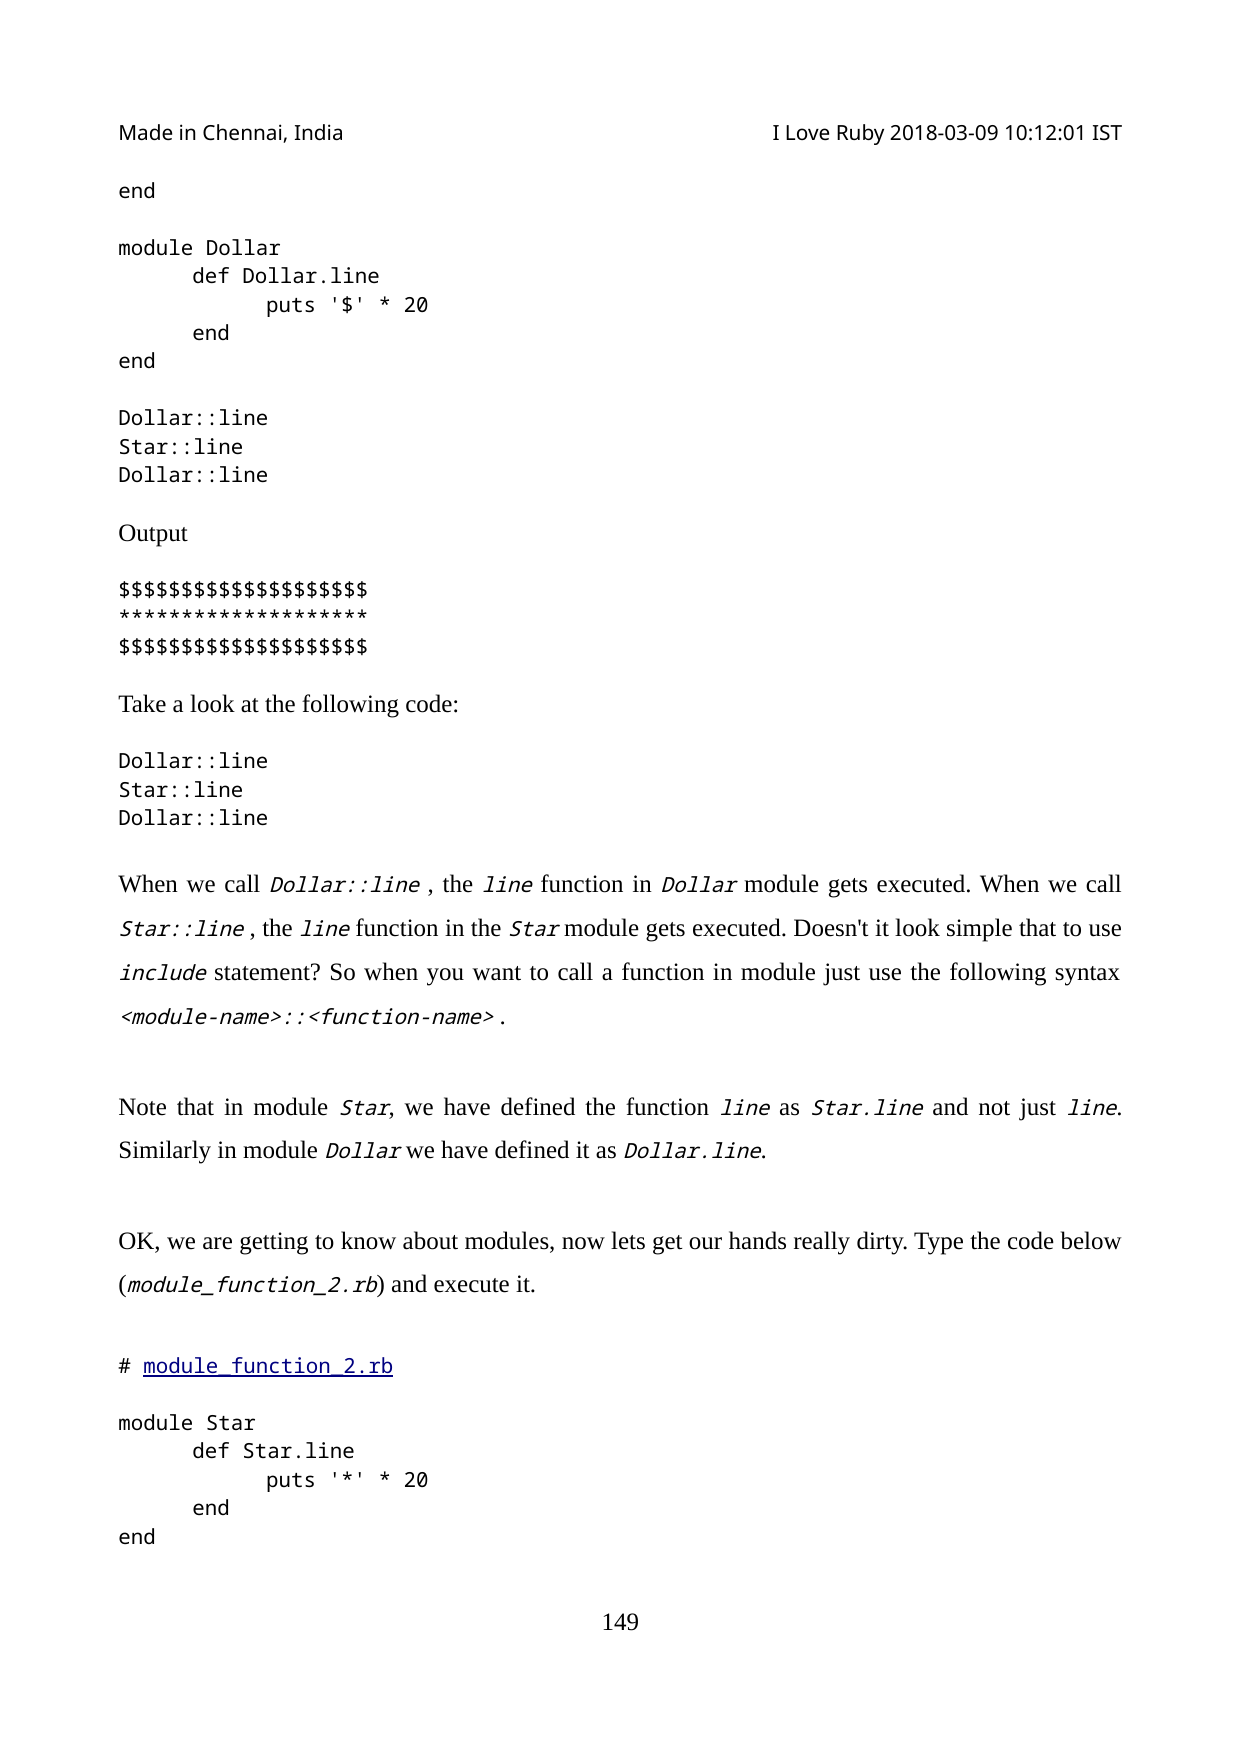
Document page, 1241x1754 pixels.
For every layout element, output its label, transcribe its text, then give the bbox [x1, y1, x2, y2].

text $$$$$$$$$$$$$$$$$$$$ [118, 632, 1122, 660]
text $$$$$$$$$$$$$$$$$$$$ [118, 575, 1122, 603]
text end [118, 1493, 1122, 1522]
text end [118, 1522, 1122, 1550]
text When we call Dollar::line , the line function in Dollar module gets executed. When we call Star::line , the line function in the Star module gets executed. Doesn't it look simple that to use include statement? So when you want to call a function in module just use the following syntax <module-name>::<function-name> . [118, 869, 1122, 1031]
text OK, we are getting to know about modules, now lets get our hands really dirty. Type the code below (module_function_2.rb) and execute it. [118, 1226, 1122, 1299]
text end [118, 318, 1122, 347]
text def Star.line [118, 1436, 1122, 1465]
text # module_function_2.rb [118, 1351, 1122, 1379]
text puts '*' * 20 [118, 1465, 1122, 1493]
text puts '$' * 20 [118, 290, 1122, 318]
text end [118, 176, 1122, 204]
text Star::line [118, 432, 1122, 460]
text Dollar::line [118, 460, 1122, 489]
text ******************** [118, 603, 1122, 632]
text module Star [118, 1408, 1122, 1436]
text Dollar::line [118, 403, 1122, 432]
text module Dollar [118, 233, 1122, 261]
text end [118, 347, 1122, 375]
text Note that in module Star, we have defined the function line as Star.line and not just line. Similarly in module Dollar we have defined it as Dollar.line. [118, 1092, 1122, 1165]
text Star::line [118, 775, 1122, 803]
text Output [118, 518, 1122, 546]
text def Dollar.line [118, 261, 1122, 290]
text Dollar::line [118, 747, 1122, 775]
text Dollar::line [118, 803, 1122, 832]
text Take a look at the following code: [118, 689, 1122, 718]
